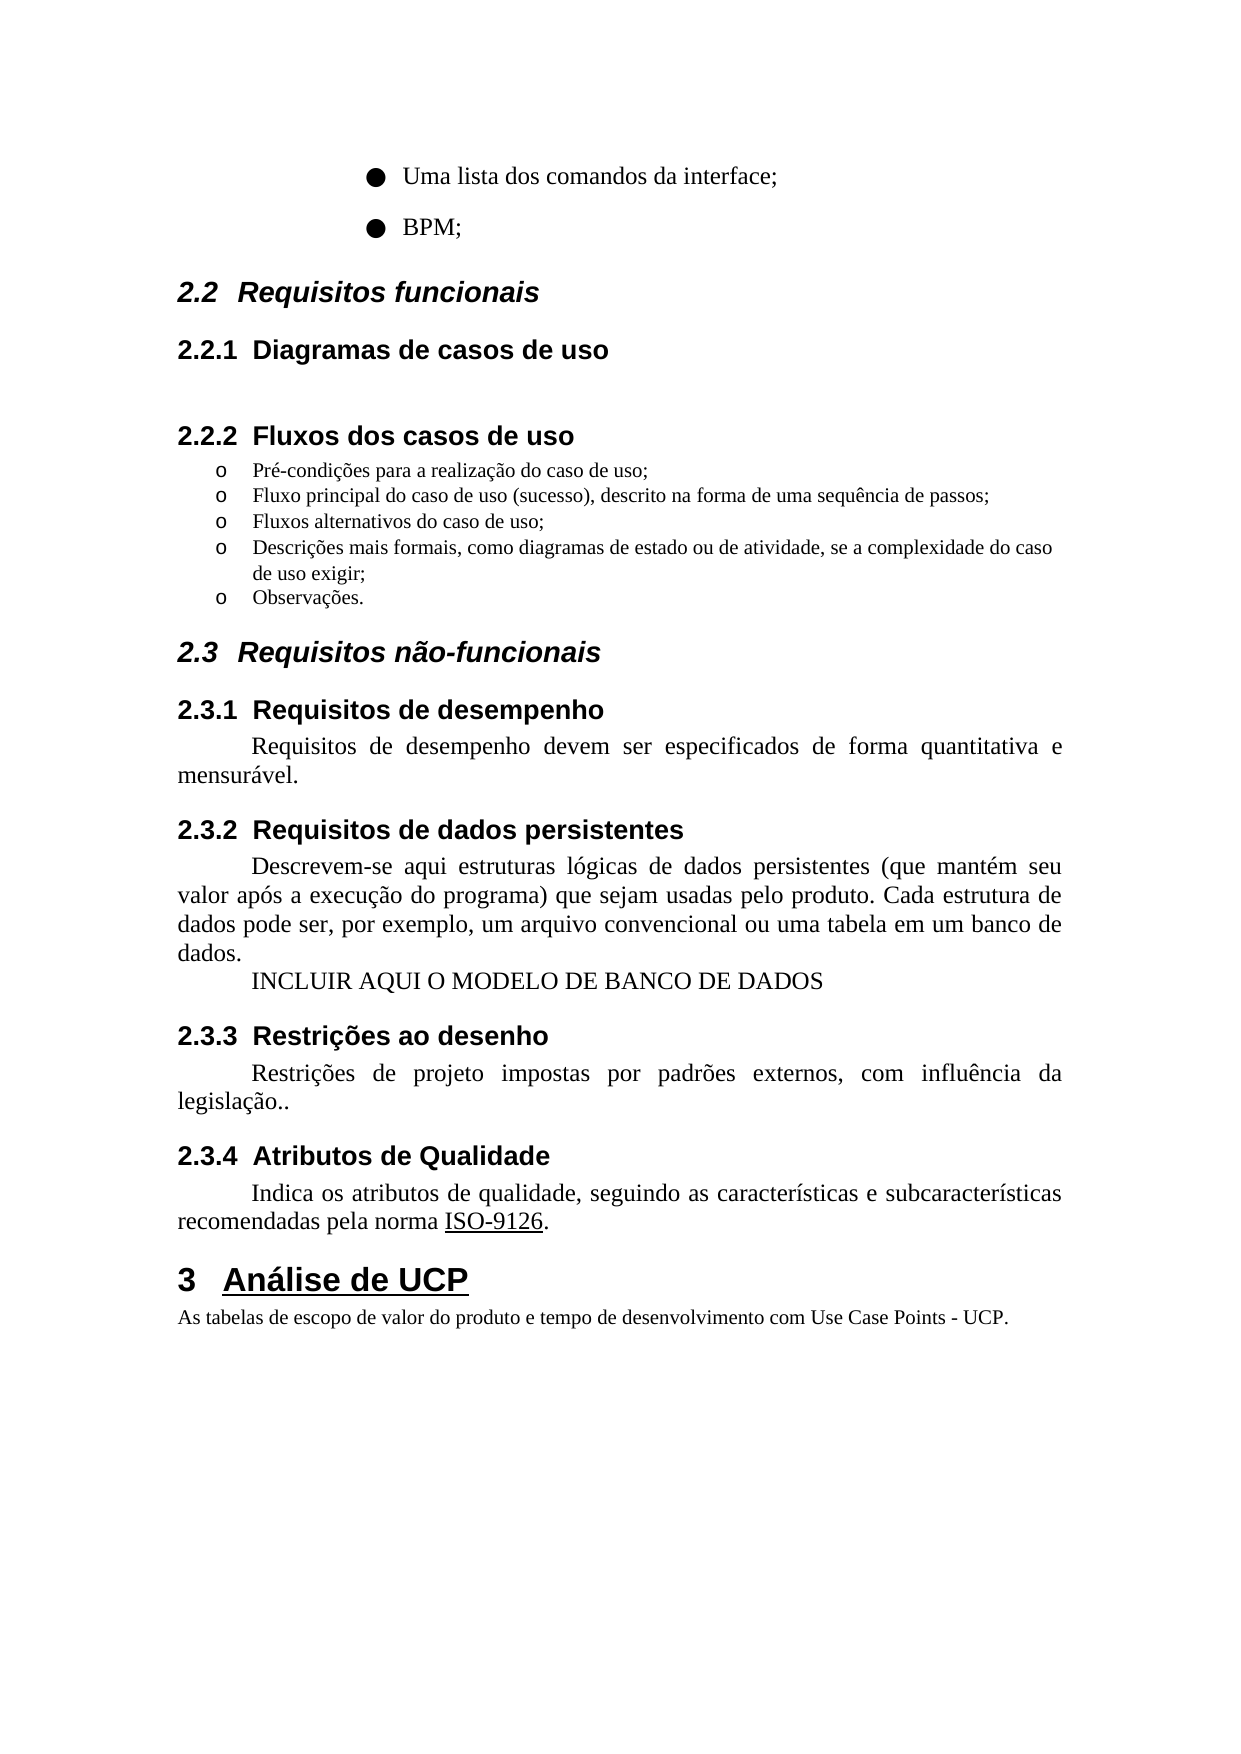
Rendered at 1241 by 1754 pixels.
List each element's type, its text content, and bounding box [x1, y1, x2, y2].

subtitle Requisitos não-funcionais [177, 635, 1063, 669]
subtitle Restrições ao desenho [177, 1020, 1063, 1051]
list BPM; [365, 199, 1063, 250]
subtitle Atributos de Qualidade [177, 1140, 1063, 1171]
subtitle Fluxos dos casos de uso [177, 420, 1063, 451]
text Indica os atributos de qualidade, seguindo as características e subcaracterísticas recomendadas pela norma ISO-9126. [177, 1178, 1063, 1235]
subtitle Requisitos de desempenho [177, 694, 1063, 725]
text As tabelas de escopo de valor do produto e tempo de desenvolvimento com Use Case Points - UCP. [177, 1305, 1063, 1329]
list Fluxo principal do caso de uso (sucesso), descrito na forma de uma sequência de passos; [215, 483, 1063, 509]
text Requisitos de desempenho devem ser especificados de forma quantitativa e mensurável. [177, 731, 1063, 789]
list Observações. [215, 585, 1063, 610]
list Uma lista dos comandos da interface; [365, 148, 1063, 199]
list Descrições mais formais, como diagramas de estado ou de atividade, se a complexidade do caso de uso exigir; [215, 535, 1063, 585]
list Pré-condições para a realização do caso de uso; [215, 458, 1063, 483]
text Restrições de projeto impostas por padrões externos, com influência da legislação.. [177, 1058, 1063, 1115]
subtitle Análise de UCP [177, 1260, 1063, 1299]
subtitle Requisitos funcionais [177, 275, 1063, 309]
list Fluxos alternativos do caso de uso; [215, 509, 1063, 535]
text Descrevem-se aqui estruturas lógicas de dados persistentes (que mantém seu valor após a execução do programa) que sejam usadas pelo produto. Cada estrutura de dados pode ser, por exemplo, um arquivo convencional ou uma tabela em um banco de dados. [177, 851, 1063, 966]
subtitle Requisitos de dados persistentes [177, 814, 1063, 845]
text INCLUIR AQUI O MODELO DE BANCO DE DADOS [177, 966, 1063, 995]
subtitle Diagramas de casos de uso [177, 334, 1063, 365]
